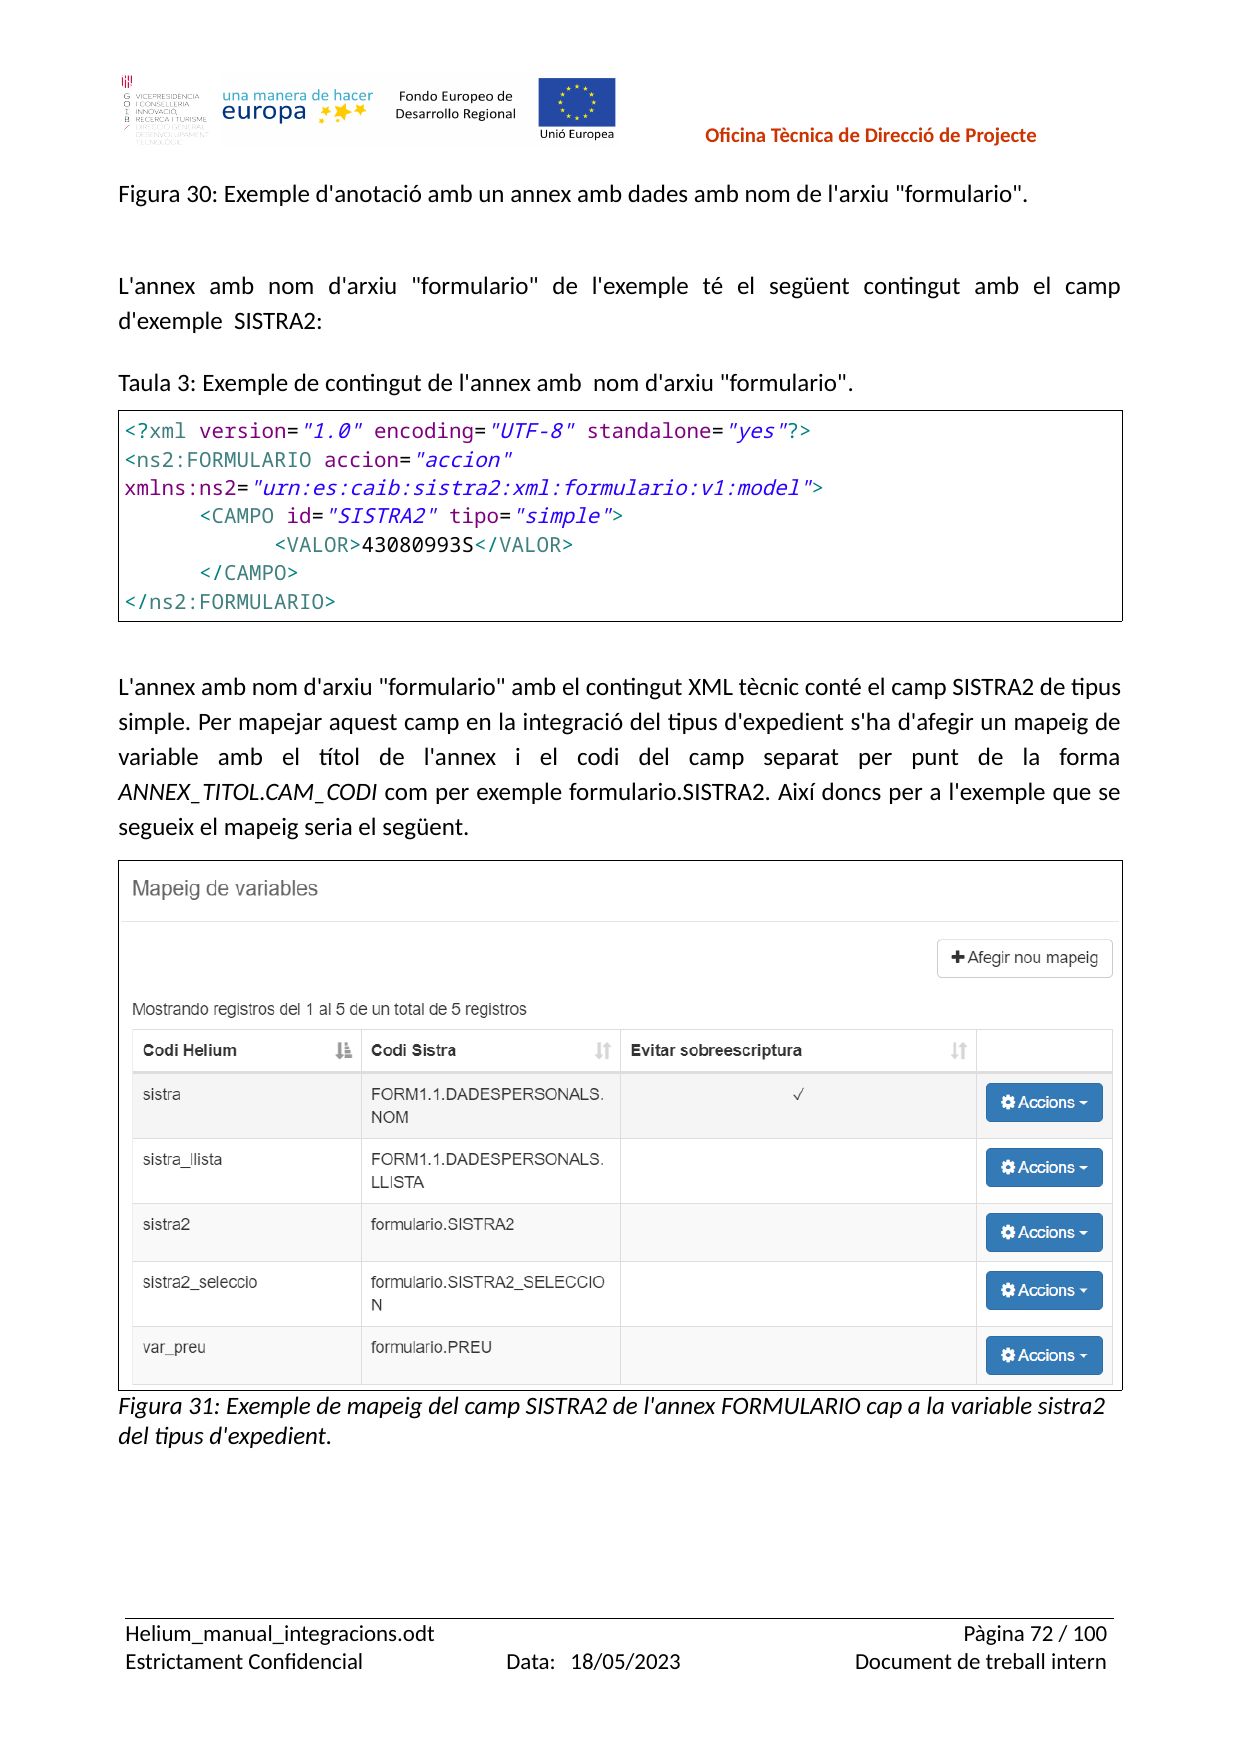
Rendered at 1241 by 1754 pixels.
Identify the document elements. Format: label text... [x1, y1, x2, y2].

table_header <?xml version="1.0" encoding="UTF-8" standalone="yes"?> <ns2:FORMULARIO accion="accion" xmlns:ns2="urn:es:caib:sistra2:xml:formulario:v1:model"> <CAMPO id="SISTRA2" tipo="simple"> <VALOR>43080993S</VALOR> </CAMPO> </ns2:FORMULARIO> [119, 411, 1122, 621]
picture [118, 73, 213, 147]
picture [219, 73, 621, 147]
text Taula 3: Exemple de contingut de l'annex amb nom d'arxiu "formulario". [118, 367, 1122, 398]
text [119, 861, 1122, 1390]
text Figura 30: Exemple d'anotació amb un annex amb dades amb nom de l'arxiu "formulario". [118, 178, 1122, 208]
text L'annex amb nom d'arxiu "formulario" de l'exemple té el següent contingut amb el camp d'exemple SISTRA2: [118, 270, 1122, 336]
text L'annex amb nom d'arxiu "formulario" amb el contingut XML tècnic conté el camp SISTRA2 de tipus simple. Per mapejar aquest camp en la integració del tipus d'expedient s'ha d'afegir un mapeig de variable amb el títol de l'annex i el codi del camp separat per punt de la forma ANNEX_TITOL.CAM_CODI com per exemple formulario.SISTRA2. Així doncs per a l'exemple que se segueix el mapeig seria el següent. [118, 671, 1122, 841]
text Figura 31: Exemple de mapeig del camp SISTRA2 de l'annex FORMULARIO cap a la variable sistra2 del tipus d'expedient. [118, 1391, 1122, 1451]
picture [121, 863, 1119, 1387]
